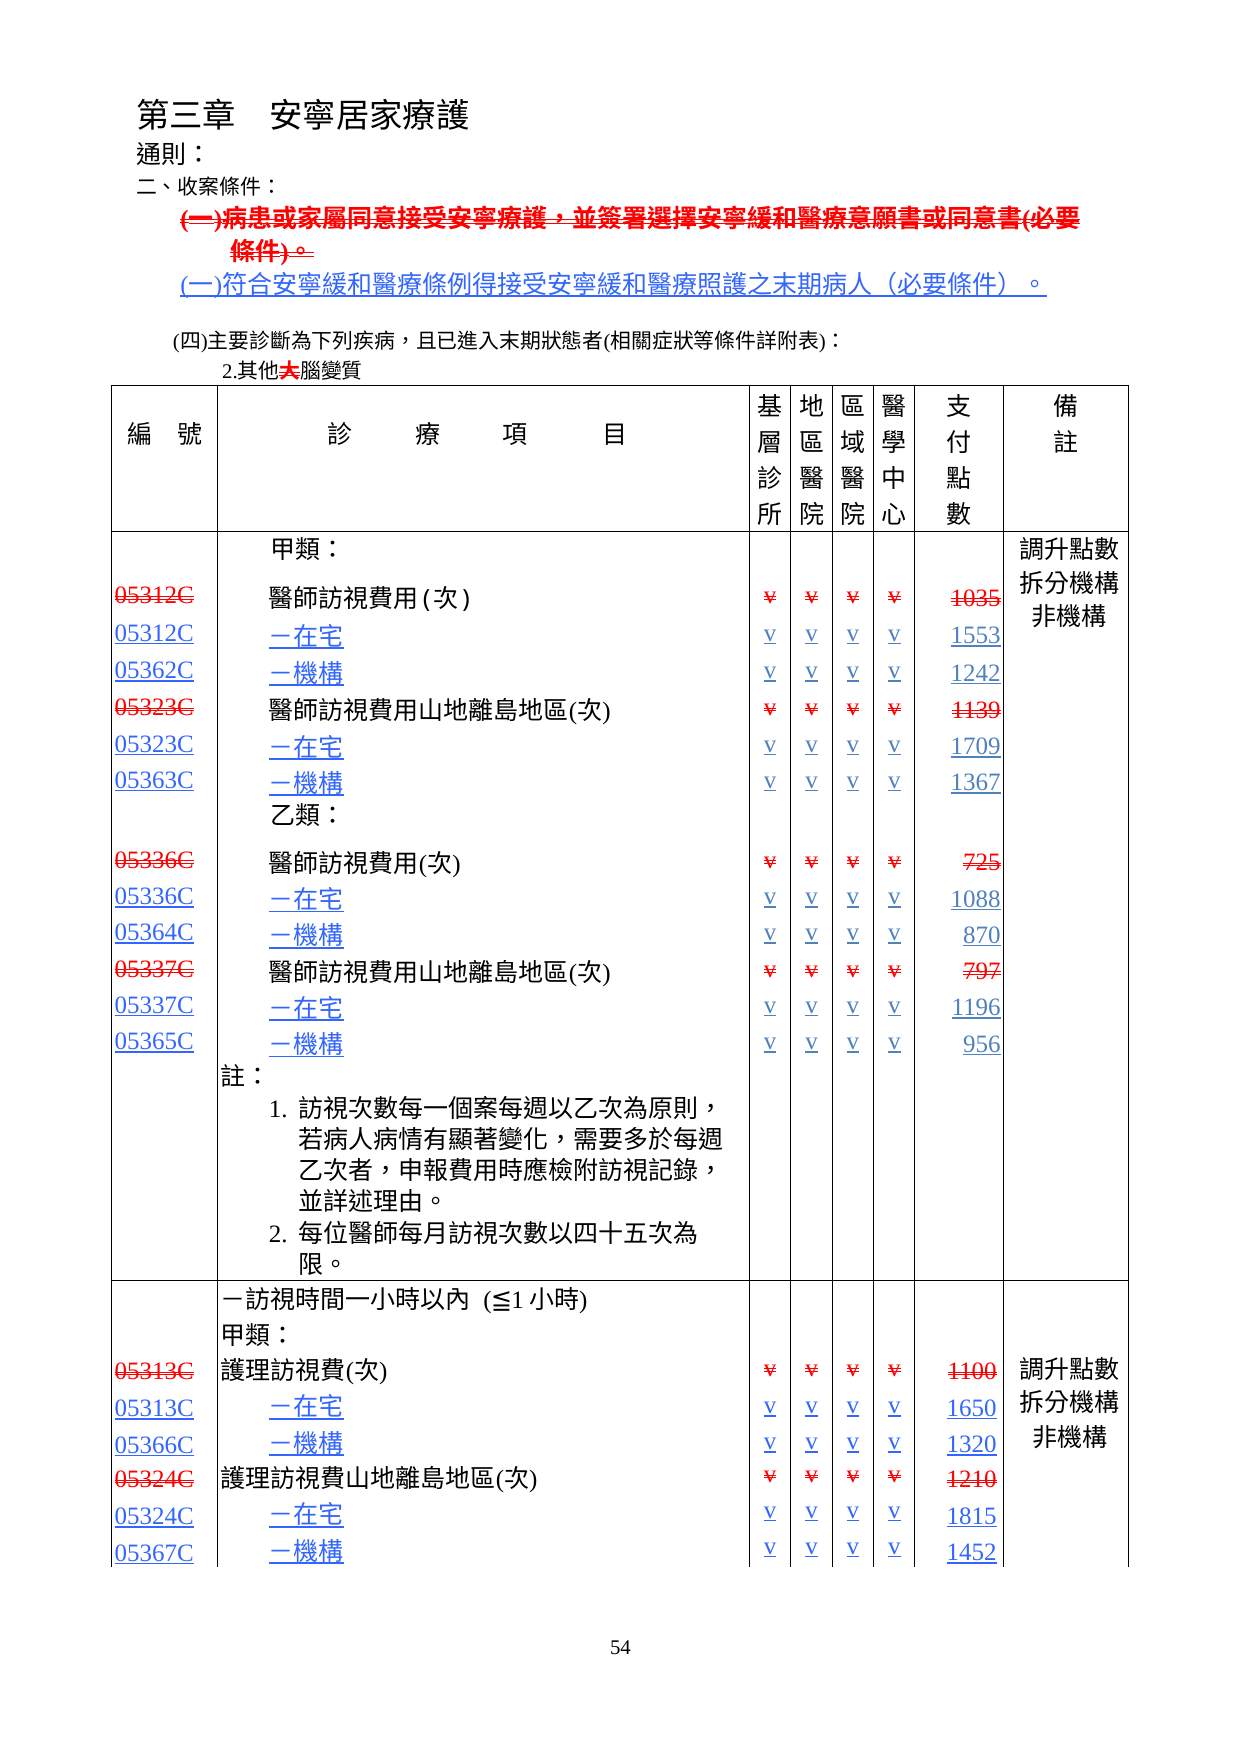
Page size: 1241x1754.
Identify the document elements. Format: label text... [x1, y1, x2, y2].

table_cell [874, 532, 914, 578]
table_cell [1004, 843, 1128, 879]
table_cell v [791, 988, 832, 1024]
table_cell v [791, 690, 832, 727]
table_cell [1004, 880, 1128, 916]
table_cell v [874, 880, 914, 916]
table_cell [915, 1061, 1003, 1279]
table_cell [750, 532, 790, 578]
table_cell v [750, 690, 790, 727]
table_cell v [833, 653, 873, 690]
table_header 地 區 醫 院 [791, 386, 832, 531]
table_cell v [874, 952, 914, 988]
table_cell [915, 800, 1003, 843]
table_cell v [750, 880, 790, 916]
table_cell [791, 1061, 832, 1279]
table_cell v [750, 1316, 790, 1387]
table_cell v [874, 1531, 914, 1567]
table_cell v [791, 1459, 832, 1495]
text 第三章 安寧居家療護 [136, 89, 1104, 137]
text (一)病患或家屬同意接受安寧療護，並簽署選擇安寧緩和醫療意願書或同意書(必要條件)。 [180, 200, 1104, 267]
table_cell 05336C [112, 880, 217, 916]
table_header 備 註 [1004, 386, 1128, 531]
table_header 支 付 點 數 [915, 386, 1003, 531]
table_cell －在宅 [218, 727, 749, 763]
table_cell [1004, 1025, 1128, 1061]
table_cell [1004, 727, 1128, 763]
table_cell －在宅 [218, 988, 749, 1024]
table_cell 05337C [112, 988, 217, 1024]
table_cell 醫師訪視費用山地離島地區(次) [218, 690, 749, 727]
table_cell v [874, 1316, 914, 1387]
table_cell [833, 1281, 873, 1316]
table_cell v [750, 952, 790, 988]
table_cell v [833, 988, 873, 1024]
table_cell v [833, 1531, 873, 1567]
table_cell v [833, 1459, 873, 1495]
table_cell v [874, 843, 914, 879]
table_cell 甲類： 護理訪視費(次) [218, 1316, 749, 1387]
table_cell 1709 [915, 727, 1003, 763]
table_cell v [833, 1423, 873, 1459]
table_cell [874, 1281, 914, 1316]
table_header 編 號 [112, 386, 217, 531]
table_cell [112, 800, 217, 843]
table_cell [112, 532, 217, 578]
table_cell 護理訪視費山地離島地區(次) [218, 1459, 749, 1495]
table_cell 05312C [112, 615, 217, 652]
text 二、收案條件： [136, 170, 1104, 200]
table_cell v [750, 843, 790, 879]
table_cell v [791, 615, 832, 652]
table_cell v [874, 615, 914, 652]
table_cell 醫師訪視費用山地離島地區(次) [218, 952, 749, 988]
table_cell v [791, 916, 832, 952]
table_cell v [833, 578, 873, 615]
table_cell 05313C [112, 1387, 217, 1423]
table_cell v [833, 1025, 873, 1061]
table_cell v [874, 1387, 914, 1423]
table_cell [833, 800, 873, 843]
table_cell 乙類： [218, 800, 749, 843]
table_cell [112, 1061, 217, 1279]
table_cell －機構 [218, 916, 749, 952]
table_cell [750, 1061, 790, 1279]
table_header 區 域 醫 院 [833, 386, 873, 531]
table_cell v [874, 727, 914, 763]
text 2.其他大腦變質 [136, 355, 1104, 385]
table_cell [1004, 1281, 1128, 1316]
table_cell [833, 1061, 873, 1279]
table_cell －機構 [218, 1531, 749, 1567]
table_cell －在宅 [218, 1495, 749, 1531]
table_cell v [874, 1495, 914, 1531]
table_cell v [750, 1025, 790, 1061]
table_cell 05363C [112, 763, 217, 799]
table_cell v [750, 615, 790, 652]
table_cell 05312C [112, 578, 217, 615]
table_cell [791, 800, 832, 843]
table_cell 醫師訪視費用(次) [218, 578, 749, 615]
table_cell v [874, 653, 914, 690]
table_cell 1452 [915, 1531, 1003, 1567]
table_cell v [833, 952, 873, 988]
table_cell [1004, 800, 1128, 843]
table_header 醫 學 中 心 [874, 386, 914, 531]
table_cell 1650 [915, 1387, 1003, 1423]
table_cell v [750, 988, 790, 1024]
table_cell 1242 [915, 653, 1003, 690]
table_cell v [791, 880, 832, 916]
table_cell v [791, 578, 832, 615]
table_cell v [791, 1531, 832, 1567]
text (一)符合安寧緩和醫療條例得接受安寧緩和醫療照護之末期病人（必要條件）。 [136, 267, 1104, 300]
table_cell [1004, 952, 1128, 988]
table_cell v [791, 1495, 832, 1531]
table_cell v [791, 1316, 832, 1387]
table_cell 1815 [915, 1495, 1003, 1531]
table_cell v [833, 1387, 873, 1423]
table_cell 調升點數 拆分機構 非機構 [1004, 1316, 1128, 1531]
table_cell －訪視時間一小時以內 (≦1小時) [218, 1281, 749, 1316]
table_cell 05365C [112, 1025, 217, 1061]
table_cell v [833, 690, 873, 727]
table_cell 05367C [112, 1531, 217, 1567]
table_cell [1004, 1061, 1128, 1279]
table_cell 797 [915, 952, 1003, 988]
table_cell 05362C [112, 653, 217, 690]
table_cell －機構 [218, 763, 749, 799]
table_cell v [874, 916, 914, 952]
table_cell 05337C [112, 952, 217, 988]
table_cell v [833, 1495, 873, 1531]
table_cell 725 [915, 843, 1003, 879]
table_cell [1004, 988, 1128, 1024]
text (四)主要診斷為下列疾病，且已進入末期狀態者(相關症狀等條件詳附表)： [136, 324, 1104, 355]
table_cell 05323C [112, 690, 217, 727]
table_cell v [874, 690, 914, 727]
table_cell 05366C [112, 1423, 217, 1459]
table_cell v [750, 1459, 790, 1495]
table_cell [1004, 1531, 1128, 1567]
table_cell v [833, 615, 873, 652]
table_cell [874, 1061, 914, 1279]
table_cell 1320 [915, 1423, 1003, 1459]
table_cell v [833, 763, 873, 799]
table_cell 956 [915, 1025, 1003, 1061]
table_cell 1210 [915, 1459, 1003, 1495]
table_cell v [750, 763, 790, 799]
table_cell v [874, 1025, 914, 1061]
table_cell 05324C [112, 1459, 217, 1495]
table_cell 醫師訪視費用(次) [218, 843, 749, 879]
table_cell v [750, 578, 790, 615]
table_cell v [833, 880, 873, 916]
table_cell v [750, 1387, 790, 1423]
table_cell 1088 [915, 880, 1003, 916]
table_cell 05324C [112, 1495, 217, 1531]
table_cell v [791, 1423, 832, 1459]
table_cell v [791, 1387, 832, 1423]
table_cell [915, 532, 1003, 578]
table_cell v [791, 727, 832, 763]
table_cell 05336C [112, 843, 217, 879]
table_cell 05364C [112, 916, 217, 952]
table_cell v [833, 916, 873, 952]
table_cell v [750, 1531, 790, 1567]
table_header 基 層 診 所 [750, 386, 790, 531]
table_cell v [750, 1423, 790, 1459]
table_cell －機構 [218, 653, 749, 690]
table_cell －在宅 [218, 1387, 749, 1423]
table_cell [112, 1281, 217, 1316]
table_cell [750, 1281, 790, 1316]
table_cell 1367 [915, 763, 1003, 799]
table_cell v [750, 1495, 790, 1531]
table_cell [1004, 763, 1128, 799]
table_cell [915, 1281, 1003, 1316]
table_cell v [750, 916, 790, 952]
table_cell [750, 800, 790, 843]
table_cell [874, 800, 914, 843]
table_cell v [791, 843, 832, 879]
table_cell v [874, 988, 914, 1024]
table_cell 1100 [915, 1316, 1003, 1387]
table_cell v [791, 1025, 832, 1061]
table_cell [791, 532, 832, 578]
table_header 診 療 項 目 [218, 386, 749, 531]
table_cell 調升點數 拆分機構 非機構 [1004, 532, 1128, 727]
table_cell －在宅 [218, 615, 749, 652]
table_cell 05323C [112, 727, 217, 763]
table_cell v [791, 653, 832, 690]
table_cell －機構 [218, 1423, 749, 1459]
table_cell 1139 [915, 690, 1003, 727]
table_cell 1196 [915, 988, 1003, 1024]
table_cell 1553 [915, 615, 1003, 652]
table_cell v [833, 843, 873, 879]
table_cell v [833, 1316, 873, 1387]
text 通則： [136, 137, 1104, 170]
table_cell －在宅 [218, 880, 749, 916]
table_cell 05313C [112, 1316, 217, 1387]
table_cell v [750, 727, 790, 763]
table_cell [833, 532, 873, 578]
table_cell 註： 訪視次數每一個案每週以乙次為原則，若病人病情有顯著變化，需要多於每週乙次者，申報費用時應檢附訪視記錄，並詳述理由。 每位醫師每月訪視次數以四十五次為限。 [218, 1061, 749, 1279]
table_cell －機構 [218, 1025, 749, 1061]
table_cell 870 [915, 916, 1003, 952]
table_cell v [874, 578, 914, 615]
table_cell v [874, 1459, 914, 1495]
table_cell v [874, 1423, 914, 1459]
table_cell [791, 1281, 832, 1316]
table_cell v [791, 763, 832, 799]
table_cell 1035 [915, 578, 1003, 615]
table_cell v [833, 727, 873, 763]
table_cell v [750, 653, 790, 690]
table_cell v [874, 763, 914, 799]
table_cell v [791, 952, 832, 988]
table_cell 甲類： [218, 532, 749, 578]
table_cell [1004, 916, 1128, 952]
